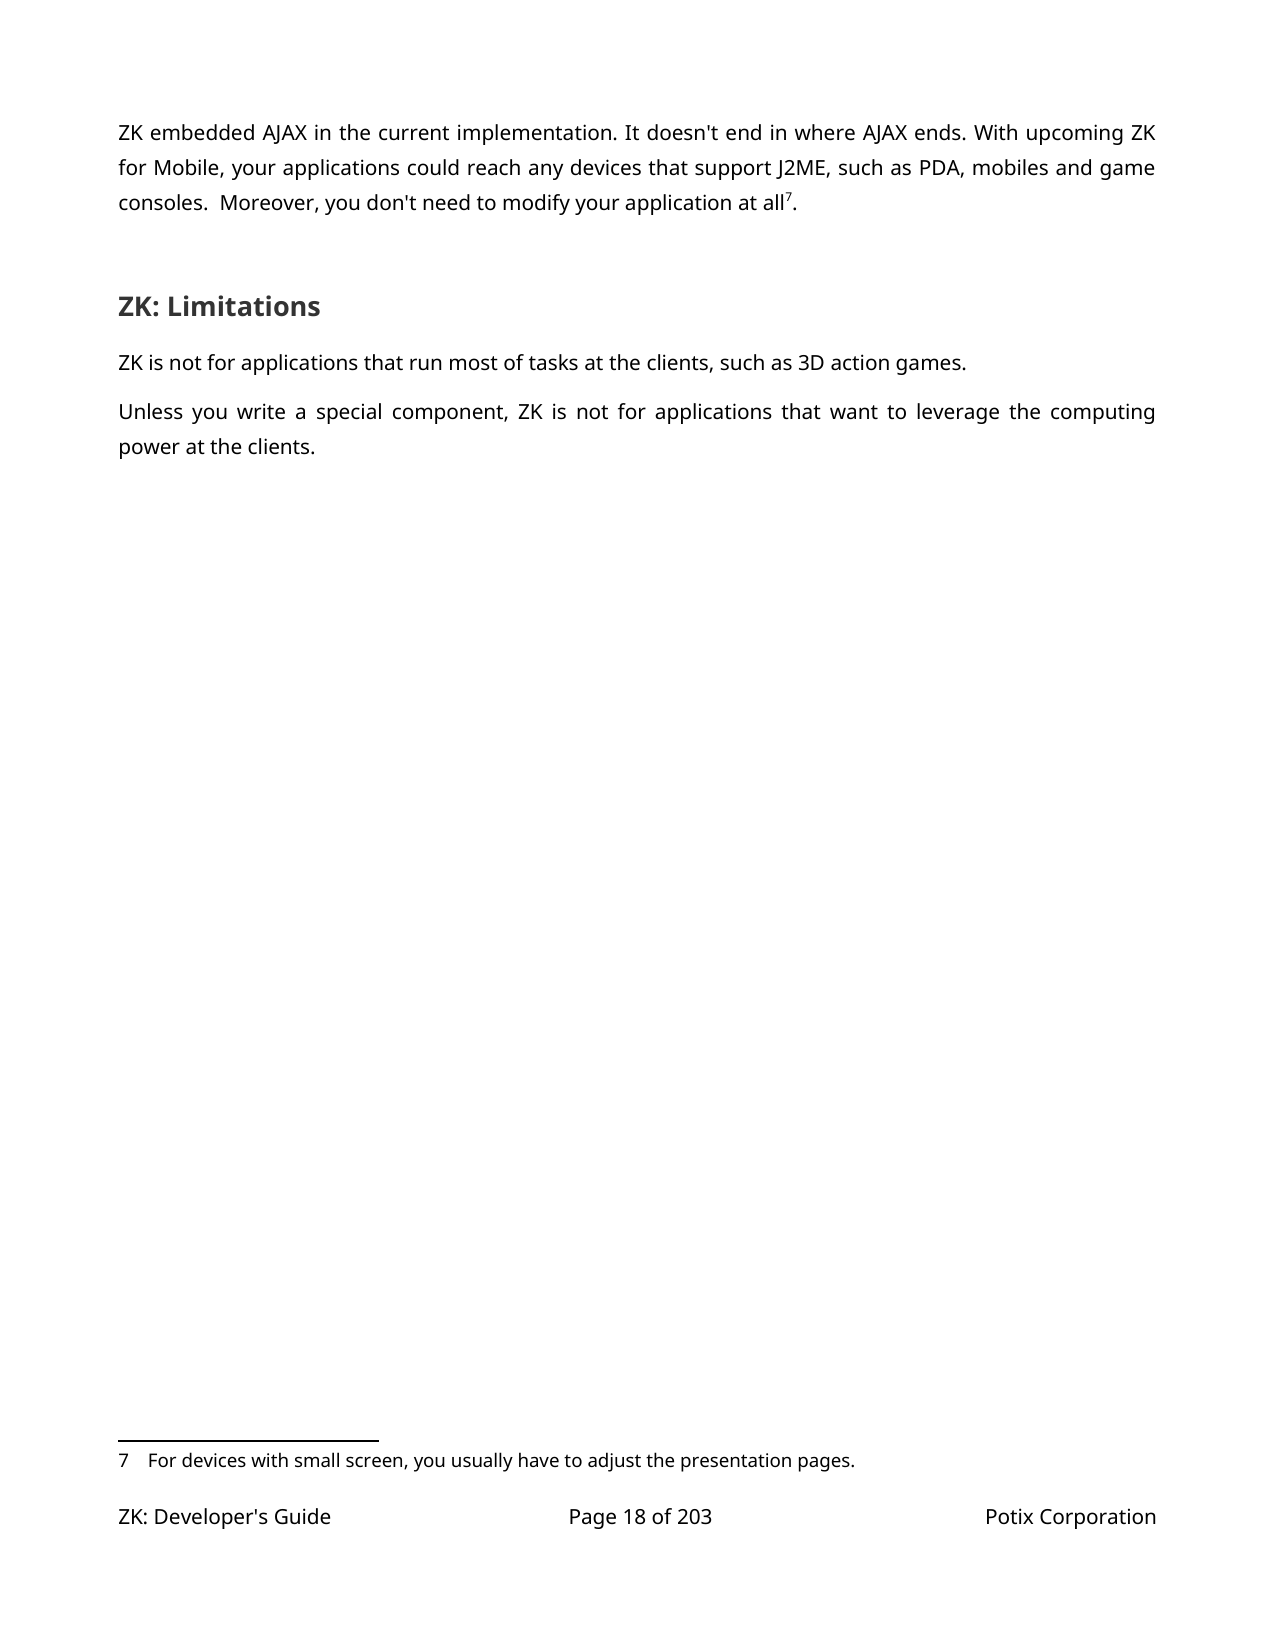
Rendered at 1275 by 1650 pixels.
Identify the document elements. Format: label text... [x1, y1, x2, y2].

text ZK is not for applications that run most of tasks at the clients, such as 3D action games. [118, 348, 1157, 376]
text For devices with small screen, you usually have to adjust the presentation pages. [118, 1447, 1157, 1473]
text Unless you write a special component, ZK is not for applications that want to leverage the computing power at the clients. [118, 397, 1157, 460]
subtitle ZK: Limitations [118, 288, 1157, 324]
text ZK embedded AJAX in the current implementation. It doesn't end in where AJAX ends. With upcoming ZK for Mobile, your applications could reach any devices that support J2ME, such as PDA, mobiles and game consoles. Moreover, you don't need to modify your application at all. [118, 118, 1157, 217]
